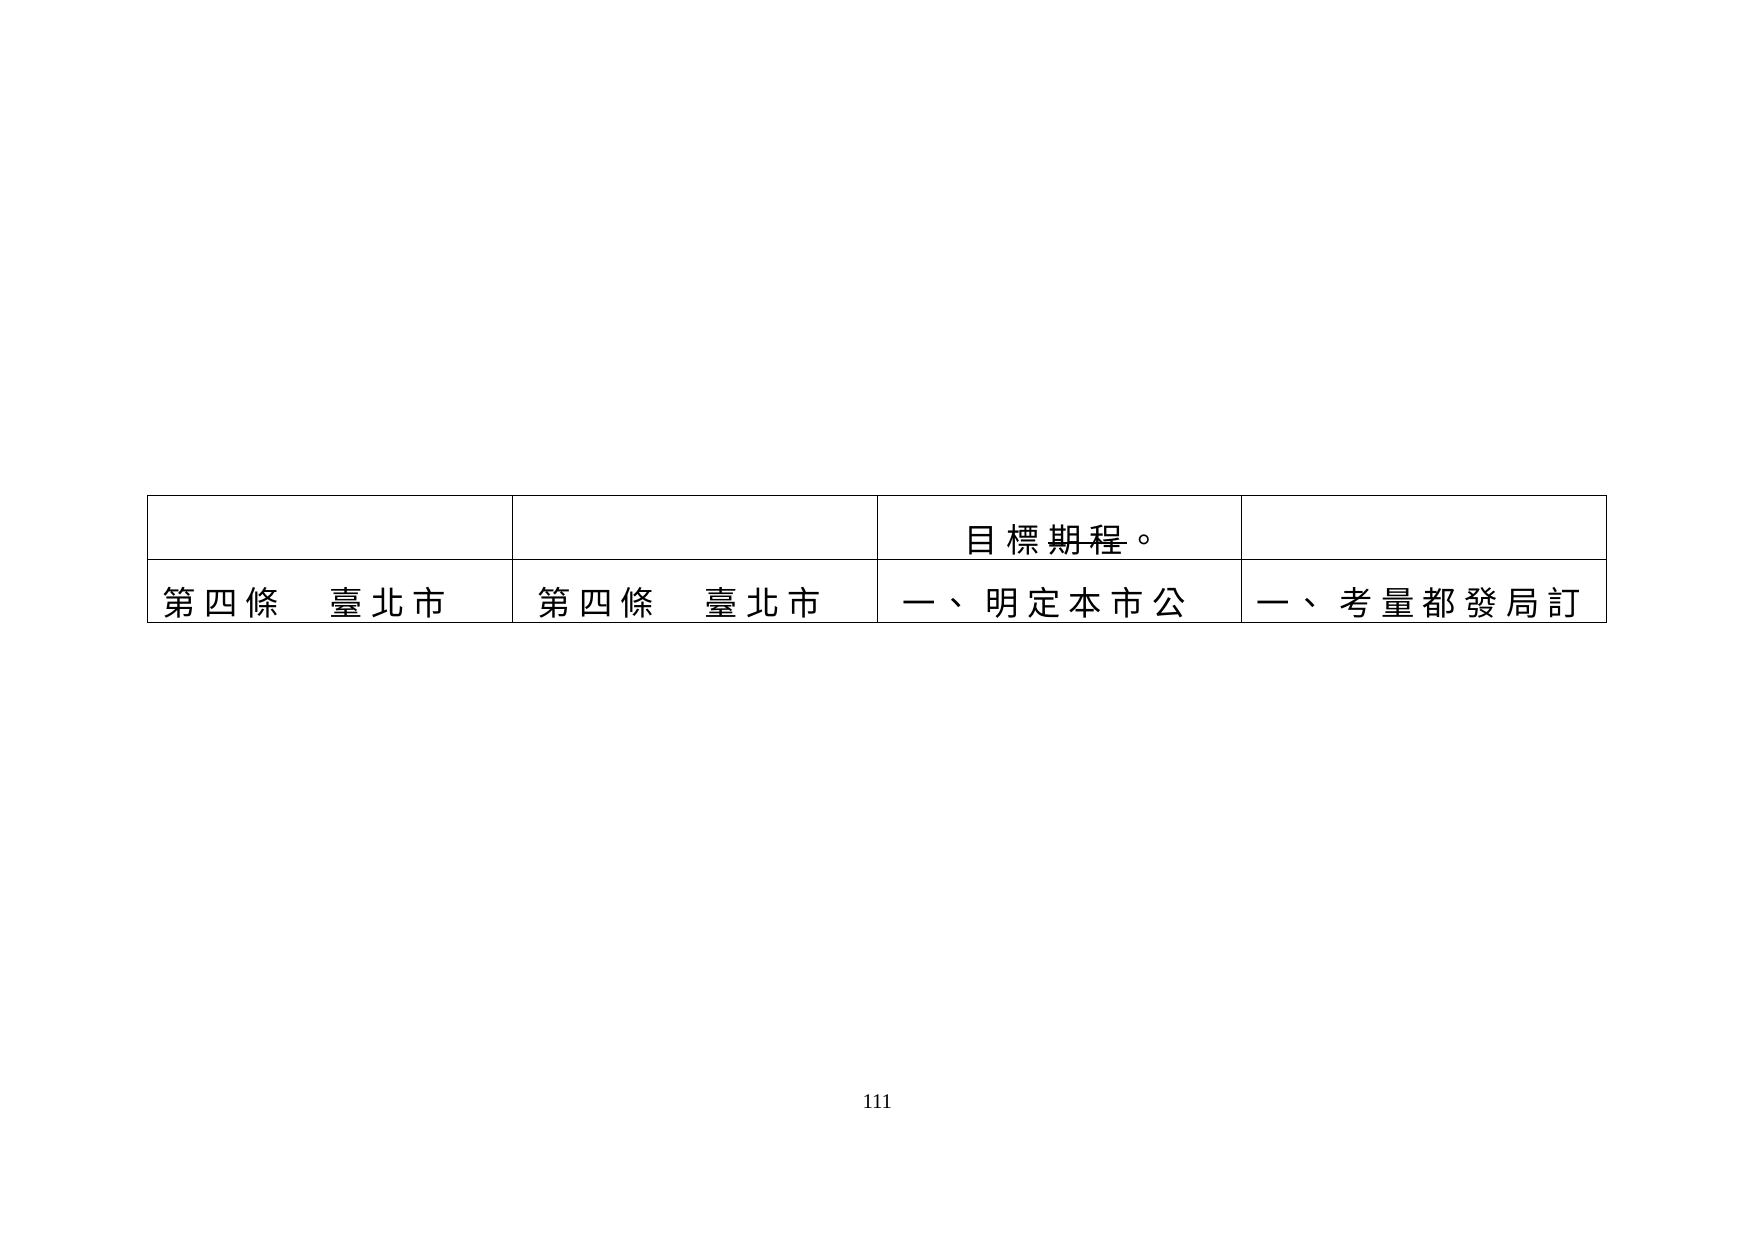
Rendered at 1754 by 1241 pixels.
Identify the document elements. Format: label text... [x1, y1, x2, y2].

table_cell 第四條 臺北市 [513, 560, 877, 622]
table_cell 第四條 臺北市 [148, 560, 512, 622]
table_cell [513, 496, 877, 558]
table_cell [148, 496, 512, 558]
table_cell 一、明定本市公 [878, 560, 1241, 622]
table_cell [1242, 496, 1606, 558]
table_cell 目標期程。 [878, 496, 1241, 558]
table_cell 一、考量都發局訂 [1242, 560, 1606, 622]
